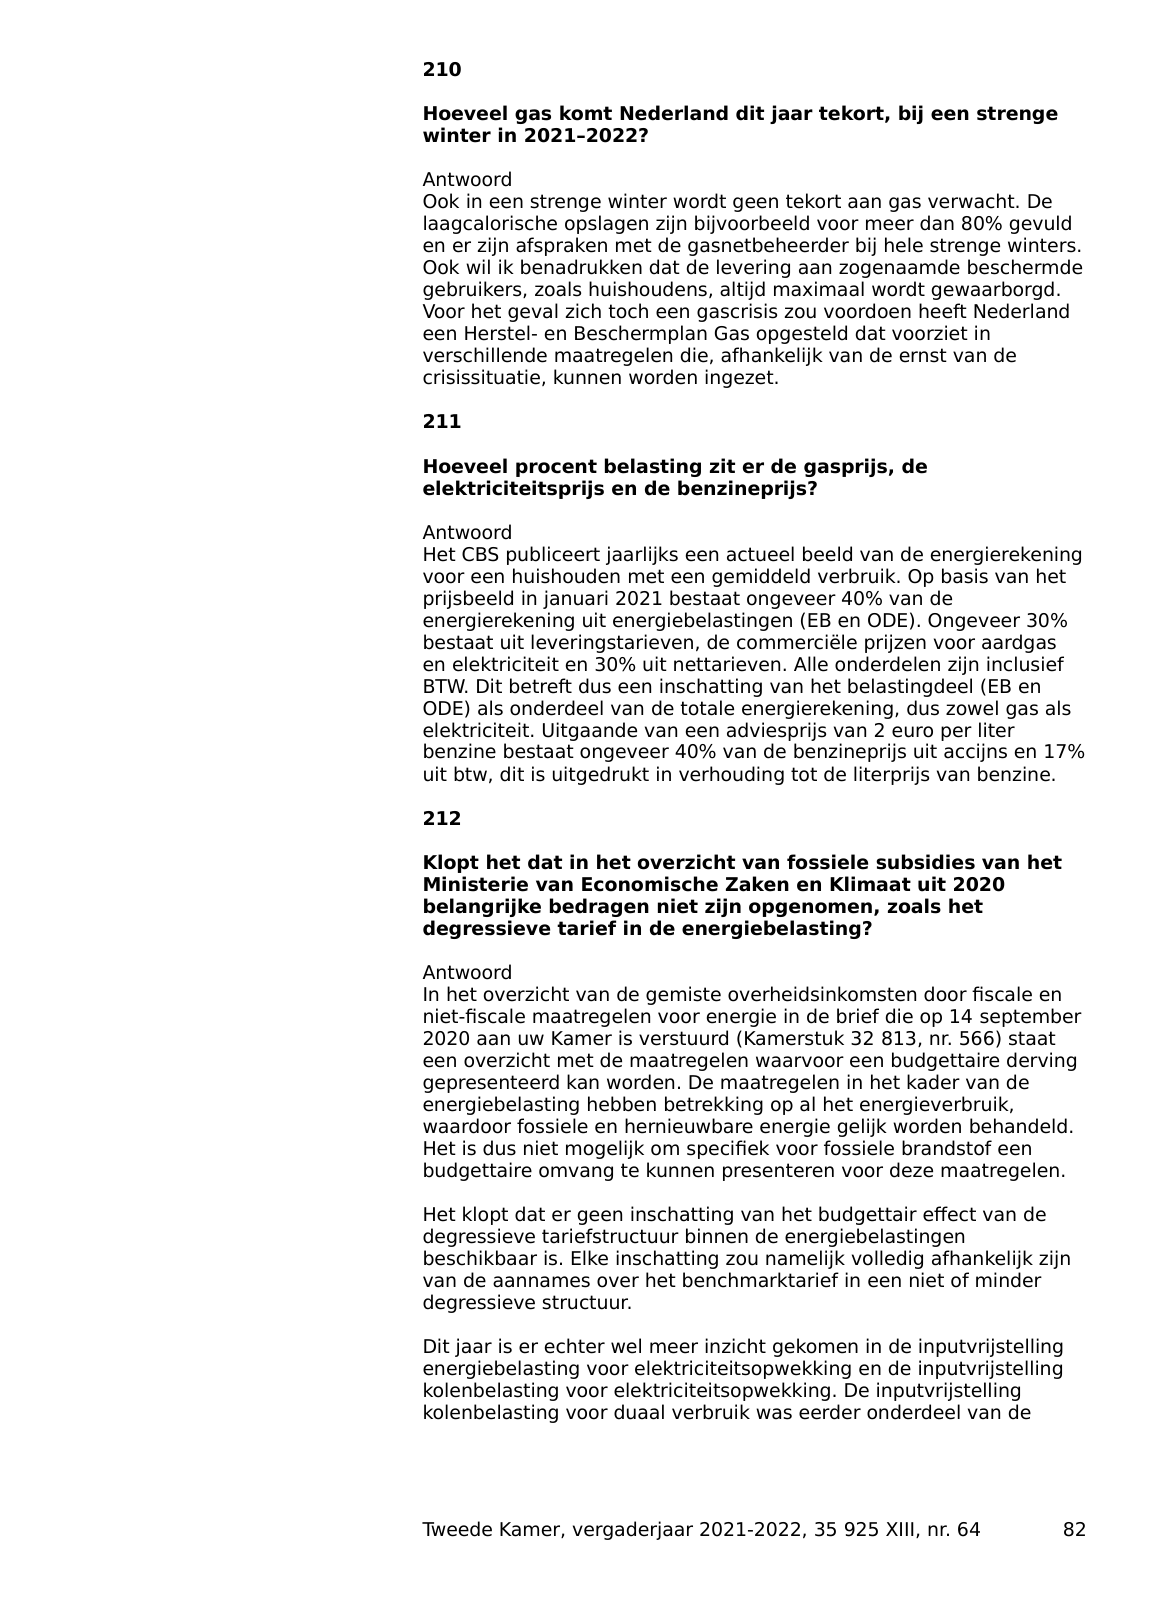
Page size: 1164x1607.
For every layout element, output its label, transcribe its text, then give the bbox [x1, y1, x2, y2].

text Antwoord [422, 962, 1087, 984]
text In het overzicht van de gemiste overheidsinkomsten door fiscale en niet-fiscale maatregelen voor energie in de brief die op 14 september 2020 aan uw Kamer is verstuurd (Kamerstuk 32 813, nr. 566) staat een overzicht met de maatregelen waarvoor een budgettaire derving gepresenteerd kan worden. De maatregelen in het kader van de energiebelasting hebben betrekking op al het energieverbruik, waardoor fossiele en hernieuwbare energie gelijk worden behandeld. Het is dus niet mogelijk om specifiek voor fossiele brandstof een budgettaire omvang te kunnen presenteren voor deze maatregelen. [422, 984, 1087, 1182]
text Hoeveel procent belasting zit er de gasprijs, de elektriciteitsprijs en de benzineprijs? [422, 456, 1087, 499]
text Antwoord [422, 169, 1087, 191]
text Hoeveel gas komt Nederland dit jaar tekort, bij een strenge winter in 2021–2022? [422, 103, 1087, 147]
subtitle 210 [422, 59, 1087, 81]
text Klopt het dat in het overzicht van fossiele subsidies van het Ministerie van Economische Zaken en Klimaat uit 2020 belangrijke bedragen niet zijn opgenomen, zoals het degressieve tarief in de energiebelasting? [422, 852, 1087, 940]
text Het CBS publiceert jaarlijks een actueel beeld van de energierekening voor een huishouden met een gemiddeld verbruik. Op basis van het prijsbeeld in januari 2021 bestaat ongeveer 40% van de energierekening uit energiebelastingen (EB en ODE). Ongeveer 30% bestaat uit leveringstarieven, de commerciële prijzen voor aardgas en elektriciteit en 30% uit nettarieven. Alle onderdelen zijn inclusief BTW. Dit betreft dus een inschatting van het belastingdeel (EB en ODE) als onderdeel van de totale energierekening, dus zowel gas als elektriciteit. Uitgaande van een adviesprijs van 2 euro per liter benzine bestaat ongeveer 40% van de benzineprijs uit accijns en 17% uit btw, dit is uitgedrukt in verhouding tot de literprijs van benzine. [422, 544, 1087, 785]
text Het klopt dat er geen inschatting van het budgettair effect van de degressieve tariefstructuur binnen de energiebelastingen beschikbaar is. Elke inschatting zou namelijk volledig afhankelijk zijn van de aannames over het benchmarktarief in een niet of minder degressieve structuur. [422, 1204, 1087, 1314]
text Antwoord [422, 522, 1087, 544]
subtitle 212 [422, 808, 1087, 829]
text Dit jaar is er echter wel meer inzicht gekomen in de inputvrijstelling energiebelasting voor elektriciteitsopwekking en de inputvrijstelling kolenbelasting voor elektriciteitsopwekking. De inputvrijstelling kolenbelasting voor duaal verbruik was eerder onderdeel van de [422, 1336, 1087, 1424]
text Ook in een strenge winter wordt geen tekort aan gas verwacht. De laagcalorische opslagen zijn bijvoorbeeld voor meer dan 80% gevuld en er zijn afspraken met de gasnetbeheerder bij hele strenge winters. Ook wil ik benadrukken dat de levering aan zogenaamde beschermde gebruikers, zoals huishoudens, altijd maximaal wordt gewaarborgd. Voor het geval zich toch een gascrisis zou voordoen heeft Nederland een Herstel- en Beschermplan Gas opgesteld dat voorziet in verschillende maatregelen die, afhankelijk van de ernst van de crisissituatie, kunnen worden ingezet. [422, 191, 1087, 389]
subtitle 211 [422, 411, 1087, 433]
